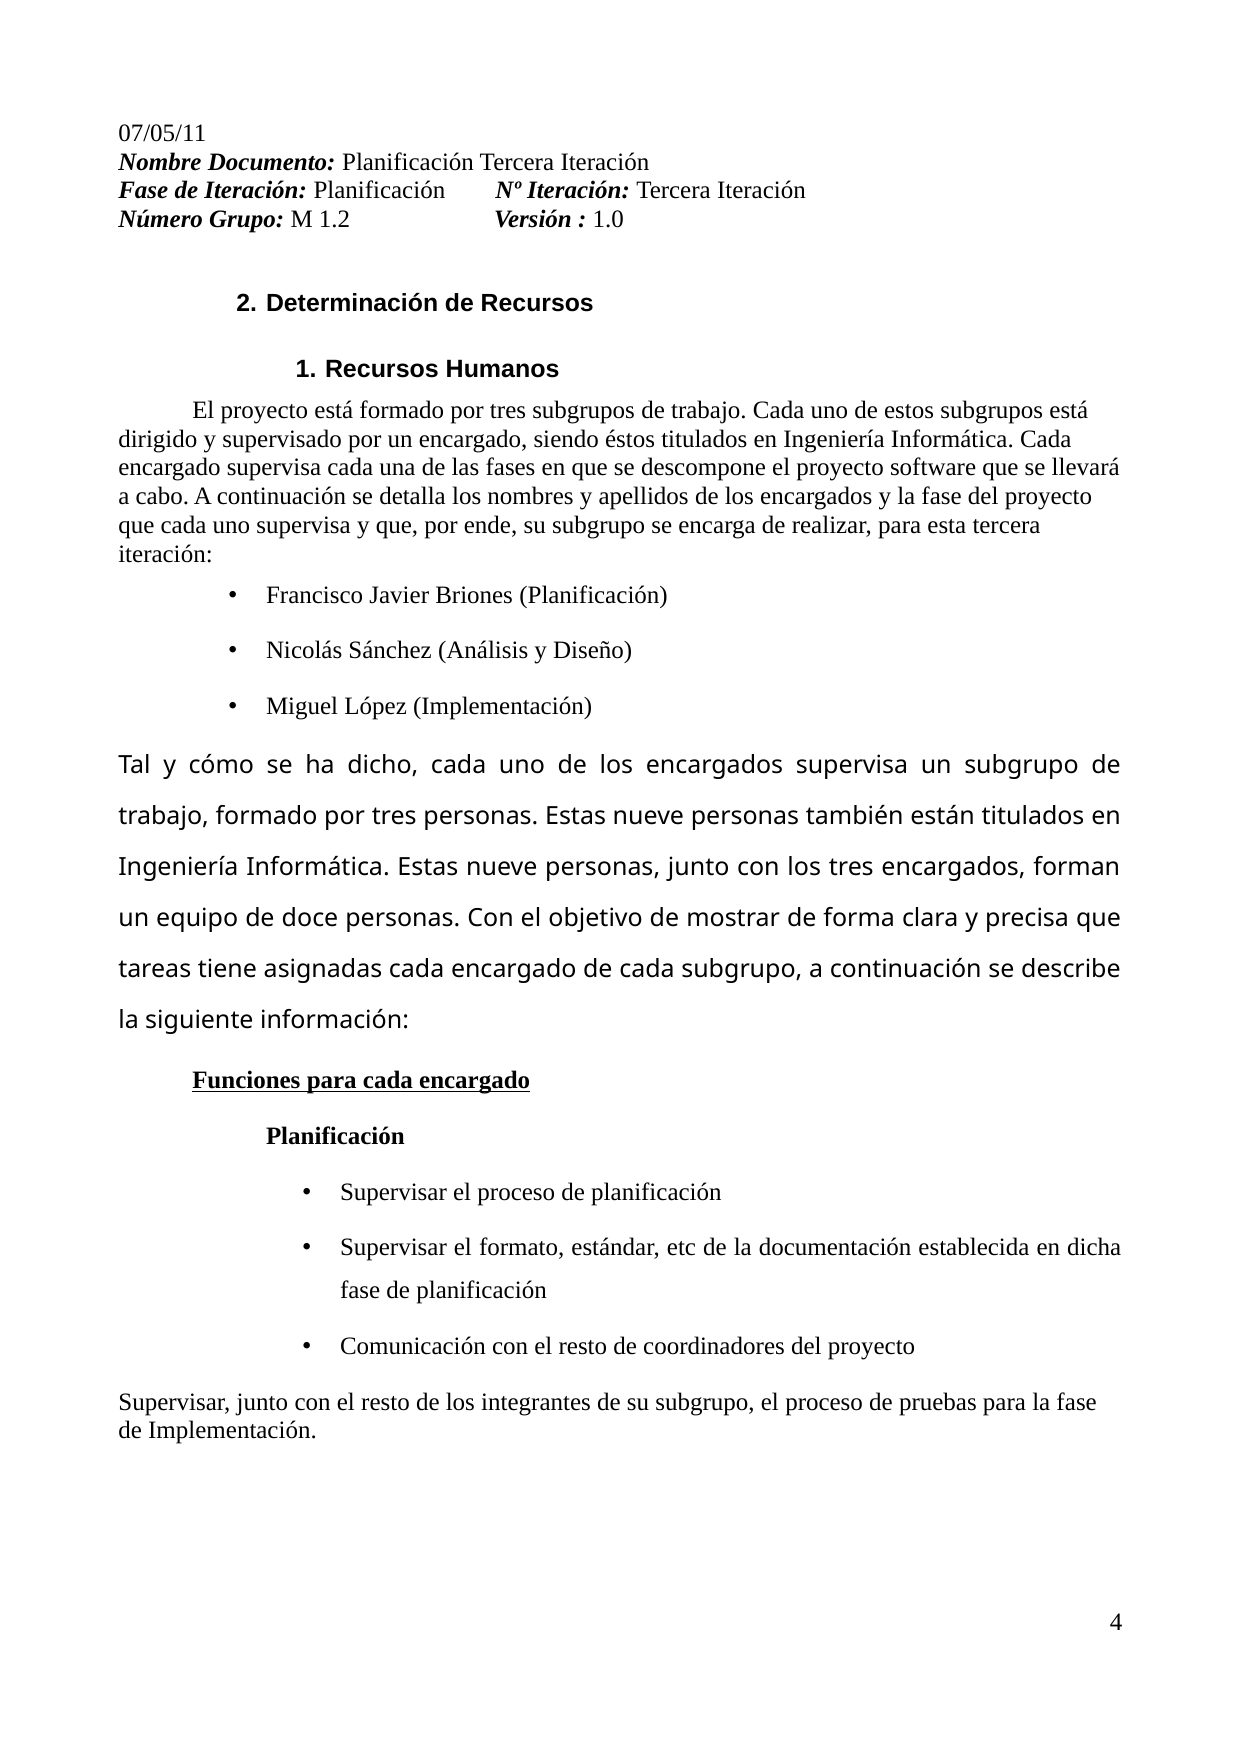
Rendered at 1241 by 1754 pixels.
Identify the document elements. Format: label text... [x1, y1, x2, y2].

subtitle Determinación de Recursos [236, 288, 1122, 316]
text Tal y cómo se ha dicho, cada uno de los encargados supervisa un subgrupo de trabajo, formado por tres personas. Estas nueve personas también están titulados en Ingeniería Informática. Estas nueve personas, junto con los tres encargados, forman un equipo de doce personas. Con el objetivo de mostrar de forma clara y precisa que tareas tiene asignadas cada encargado de cada subgrupo, a continuación se describe la siguiente información: [118, 747, 1122, 1036]
text Funciones para cada encargado [118, 1066, 1122, 1094]
subtitle Recursos Humanos [295, 354, 1122, 382]
list Comunicación con el resto de coordinadores del proyecto [302, 1331, 1122, 1360]
list Francisco Javier Briones (Planificación) [228, 580, 1122, 609]
list Miguel López (Implementación) [228, 691, 1122, 720]
list Supervisar el proceso de planificación [302, 1177, 1122, 1206]
text Supervisar, junto con el resto de los integrantes de su subgrupo, el proceso de pruebas para la fase de Implementación. [118, 1387, 1122, 1444]
list Nicolás Sánchez (Análisis y Diseño) [228, 636, 1122, 664]
list Supervisar el formato, estándar, etc de la documentación establecida en dicha fase de planificación [302, 1232, 1122, 1304]
text Planificación [118, 1121, 1122, 1150]
text El proyecto está formado por tres subgrupos de trabajo. Cada uno de estos subgrupos está dirigido y supervisado por un encargado, siendo éstos titulados en Ingeniería Informática. Cada encargado supervisa cada una de las fases en que se descompone el proyecto software que se llevará a cabo. A continuación se detalla los nombres y apellidos de los encargados y la fase del proyecto que cada uno supervisa y que, por ende, su subgrupo se encarga de realizar, para esta tercera iteración: [118, 395, 1122, 567]
